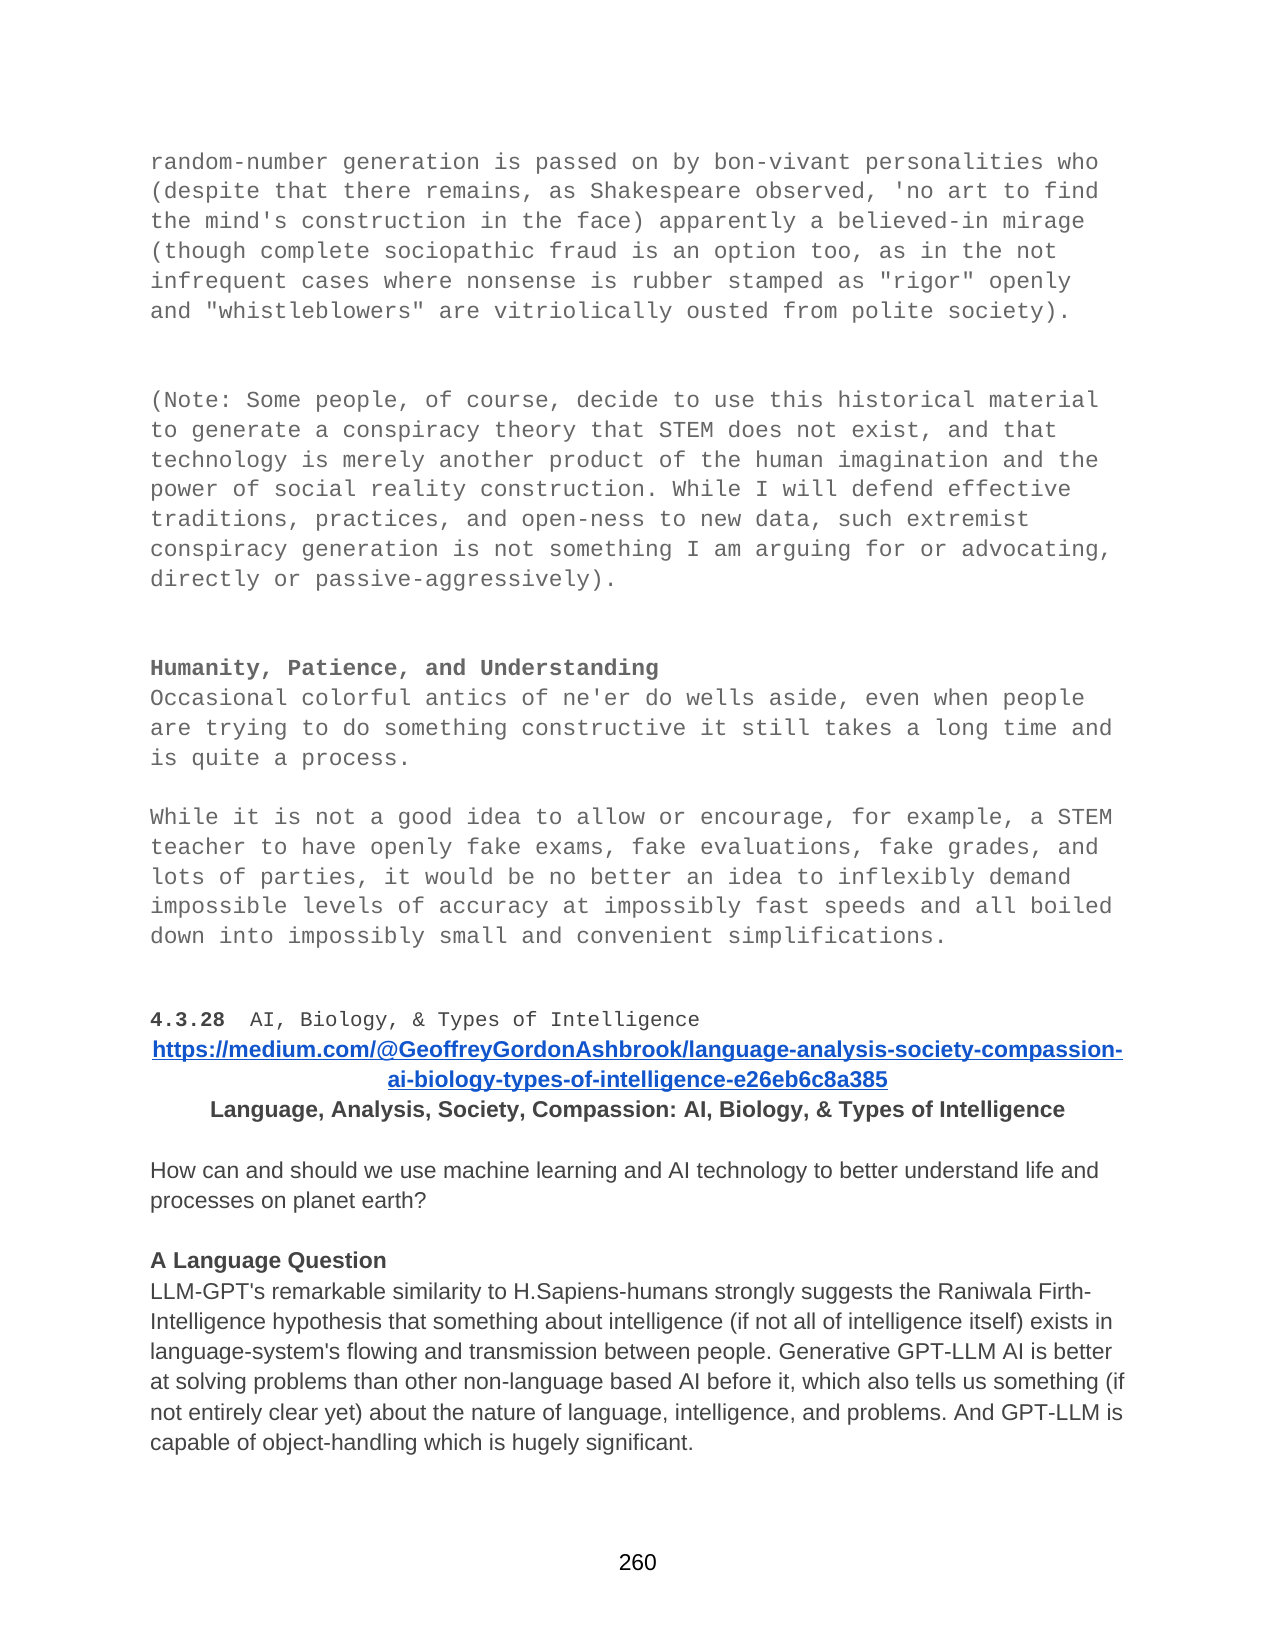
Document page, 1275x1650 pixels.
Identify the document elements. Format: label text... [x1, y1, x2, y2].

text Language, Analysis, Society, Compassion: AI, Biology, & Types of Intelligence [150, 1096, 1125, 1123]
text While it is not a good idea to allow or encourage, for example, a STEM teacher to have openly fake exams, fake evaluations, fake grades, and lots of parties, it would be no better an idea to inflexibly demand impossible levels of accuracy at impossibly fast speeds and all boiled down into impossibly small and convenient simplifications. [150, 805, 1125, 951]
text random-number generation is passed on by bon-vivant personalities who (despite that there remains, as Shakespeare observed, 'no art to find the mind's construction in the face) apparently a believed-in mirage (though complete sociopathic fraud is an option too, as in the not infrequent cases where nonsense is rubber stamped as "rigor" openly and "whistleblowers" are vitriolically ousted from polite society). [150, 150, 1125, 325]
text Humanity, Patience, and Understanding [150, 656, 1125, 682]
text (Note: Some people, of course, decide to use this historical material to generate a conspiracy theory that STEM does not exist, and that technology is merely another product of the human imagination and the power of social reality construction. While I will defend effective traditions, practices, and open-ness to new data, such extremist conspiracy generation is not something I am arguing for or advocating, directly or passive-aggressively). [150, 388, 1125, 593]
text 4.3.28 AI, Biology, & Types of Intelligence [150, 1009, 1125, 1032]
text LLM-GPT's remarkable similarity to H.Sapiens-humans strongly suggests the Raniwala Firth-Intelligence hypothesis that something about intelligence (if not all of intelligence itself) exists in language-system's flowing and transmission between people. Generative GPT-LLM AI is better at solving problems than other non-language based AI before it, which also tells us something (if not entirely clear yet) about the nature of language, intelligence, and problems. And GPT-LLM is capable of object-handling which is hugely significant. [150, 1278, 1125, 1455]
text A Language Question [150, 1247, 1125, 1274]
text https://medium.com/@GeoffreyGordonAshbrook/language-analysis-society-compassion-ai-biology-types-of-intelligence-e26eb6c8a385 [150, 1036, 1125, 1092]
text Occasional colorful antics of ne'er do wells aside, even when people are trying to do something constructive it still takes a long time and is quite a process. [150, 686, 1125, 772]
text How can and should we use machine learning and AI technology to better understand life and processes on planet earth? [150, 1157, 1125, 1213]
